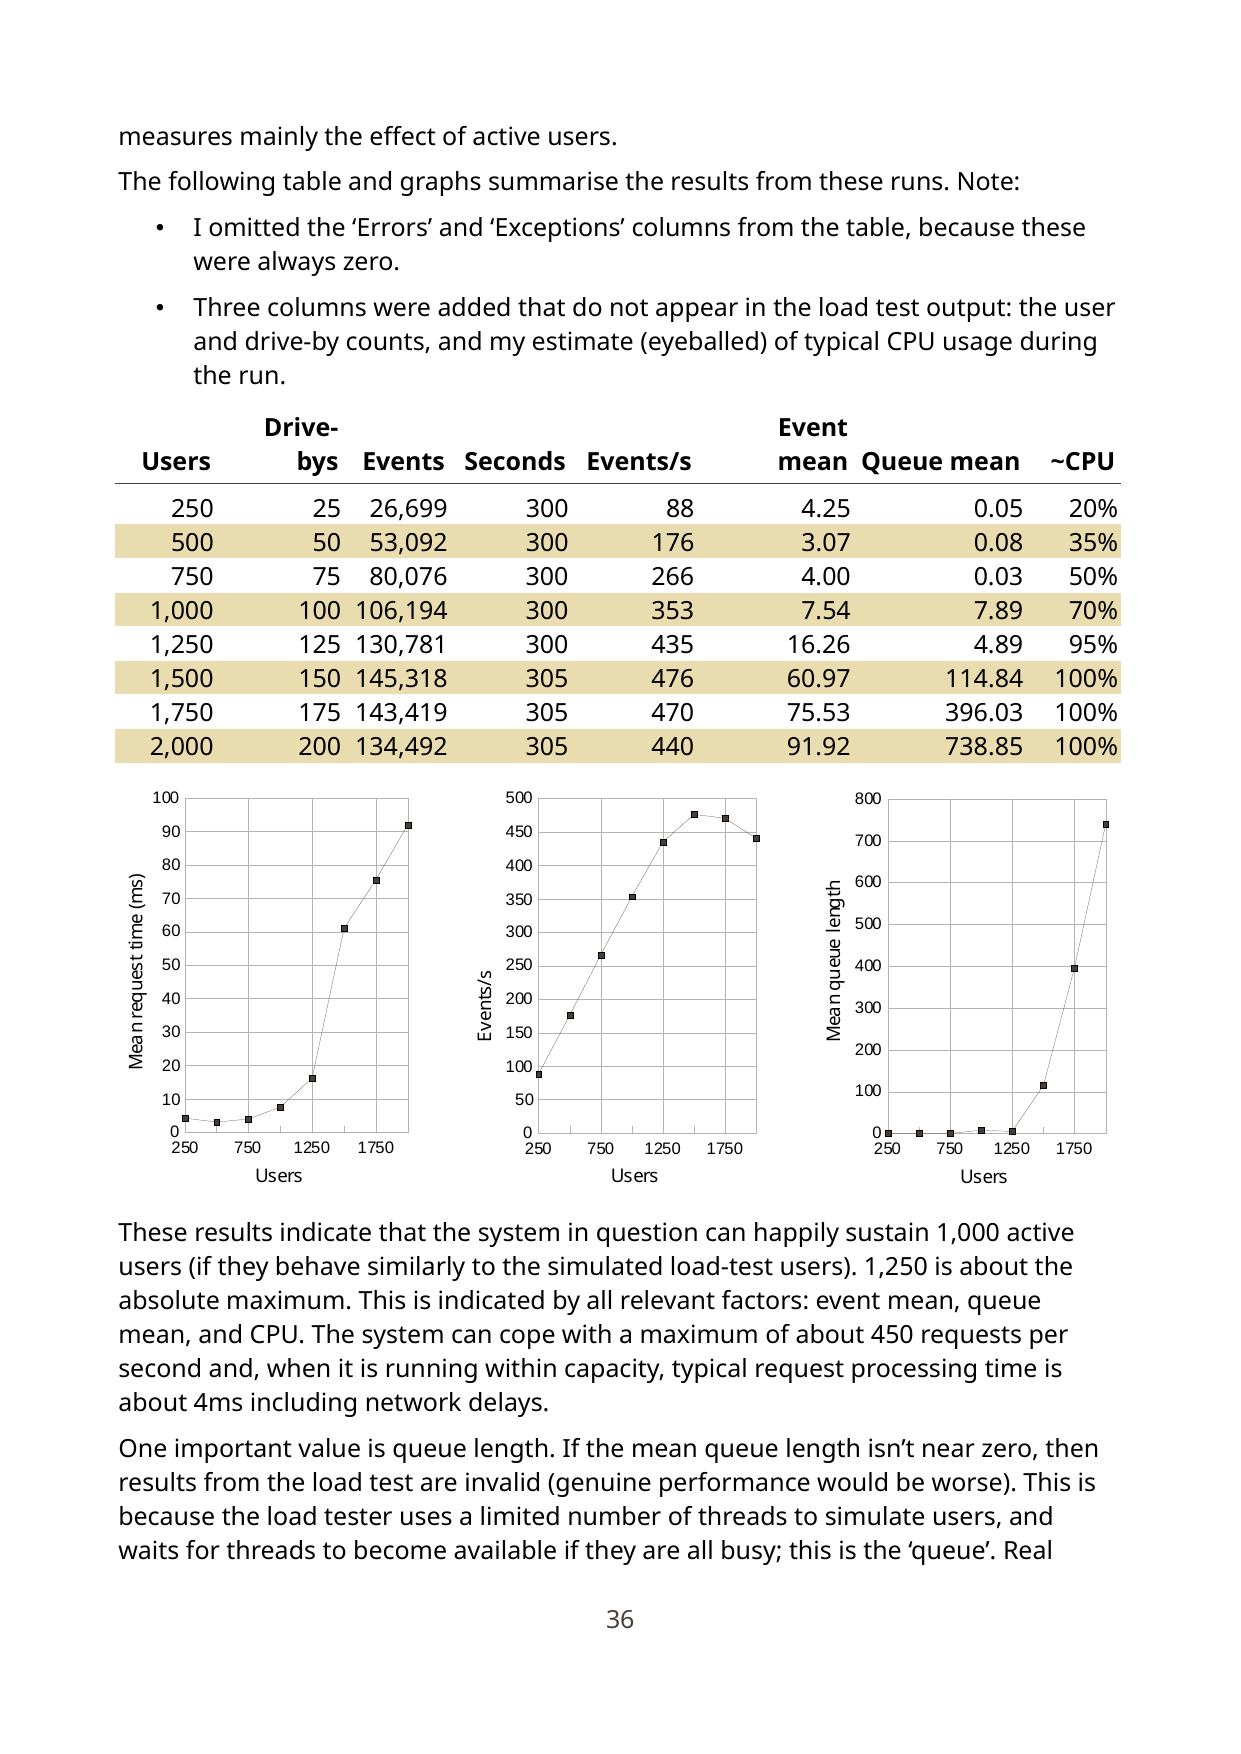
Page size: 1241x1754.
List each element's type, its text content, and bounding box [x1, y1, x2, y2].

table_header Event mean [697, 404, 854, 483]
table_cell 134,492 [344, 729, 450, 763]
table_cell 50 [216, 524, 344, 558]
text The following table and graphs summarise the results from these runs. Note: [118, 164, 1122, 198]
table_header Seconds [450, 404, 571, 483]
table_cell 300 [450, 593, 571, 626]
table_cell 4.25 [697, 484, 854, 524]
table_cell 145,318 [344, 661, 450, 694]
table_header Drive-bys [216, 404, 344, 483]
table_cell 4.00 [697, 558, 854, 592]
table_cell 25 [216, 484, 344, 524]
table_cell 130,781 [344, 626, 450, 661]
table_cell 3.07 [697, 524, 854, 558]
table_cell 100% [1026, 729, 1121, 763]
table_cell 7.54 [697, 593, 854, 626]
table_cell 150 [216, 661, 344, 694]
table_cell 2,000 [115, 729, 216, 763]
table_cell 0.03 [854, 558, 1026, 592]
table_cell 435 [571, 626, 697, 661]
table_cell 7.89 [854, 593, 1026, 626]
list Three columns were added that do not appear in the load test output: the user and drive-by counts, and my estimate (eyeballed) of typical CPU usage during the run. [156, 290, 1122, 392]
table_cell 300 [450, 484, 571, 524]
table_cell 4.89 [854, 626, 1026, 661]
table_cell 0.05 [854, 484, 1026, 524]
table_cell 750 [115, 558, 216, 592]
table_cell 60.97 [697, 661, 854, 694]
table_cell 300 [450, 558, 571, 592]
table_cell 1,500 [115, 661, 216, 694]
text One important value is queue length. If the mean queue length isn’t near zero, then results from the load test are invalid (genuine performance would be worse). This is because the load tester uses a limited number of threads to simulate users, and waits for threads to become available if they are all busy; this is the ‘queue’. Real [118, 1431, 1122, 1567]
table_cell 70% [1026, 593, 1121, 626]
table_cell 0.08 [854, 524, 1026, 558]
table_cell 353 [571, 593, 697, 626]
table_cell 143,419 [344, 695, 450, 729]
table_cell 125 [216, 626, 344, 661]
text These results indicate that the system in question can happily sustain 1,000 active users (if they behave similarly to the simulated load-test users). 1,250 is about the absolute maximum. This is indicated by all relevant factors: event mean, queue mean, and CPU. The system can cope with a maximum of about 450 requests per second and, when it is running within capacity, typical request processing time is about 4ms including network delays. [118, 1214, 1122, 1419]
table_cell 100 [216, 593, 344, 626]
table_cell 114.84 [854, 661, 1026, 694]
table_cell 16.26 [697, 626, 854, 661]
table_cell 250 [115, 484, 216, 524]
table_header Users [115, 404, 216, 483]
table_cell 305 [450, 695, 571, 729]
table_cell 305 [450, 661, 571, 694]
table_cell 1,250 [115, 626, 216, 661]
table_cell 305 [450, 729, 571, 763]
text measures mainly the effect of active users. [118, 118, 1122, 152]
table_cell 35% [1026, 524, 1121, 558]
table_header Events/s [571, 404, 697, 483]
table_header ~CPU [1026, 404, 1121, 483]
table_cell 470 [571, 695, 697, 729]
table_cell 266 [571, 558, 697, 592]
table_cell 1,750 [115, 695, 216, 729]
table_cell 91.92 [697, 729, 854, 763]
table_cell 176 [571, 524, 697, 558]
table_cell 106,194 [344, 593, 450, 626]
table_cell 300 [450, 524, 571, 558]
table_cell 95% [1026, 626, 1121, 661]
table_cell 738.85 [854, 729, 1026, 763]
table_cell 20% [1026, 484, 1121, 524]
table_cell 396.03 [854, 695, 1026, 729]
table_cell 100% [1026, 695, 1121, 729]
table_cell 300 [450, 626, 571, 661]
table_cell 175 [216, 695, 344, 729]
list I omitted the ‘Errors’ and ‘Exceptions’ columns from the table, because these were always zero. [156, 210, 1122, 278]
table_cell 75.53 [697, 695, 854, 729]
table_cell 440 [571, 729, 697, 763]
table_cell 1,000 [115, 593, 216, 626]
table_cell 476 [571, 661, 697, 694]
table_cell 75 [216, 558, 344, 592]
table_cell 88 [571, 484, 697, 524]
table_cell 50% [1026, 558, 1121, 592]
table_cell 500 [115, 524, 216, 558]
table_header Events [344, 404, 450, 483]
table_cell 200 [216, 729, 344, 763]
table_cell 80,076 [344, 558, 450, 592]
table_cell 26,699 [344, 484, 450, 524]
table_cell 100% [1026, 661, 1121, 694]
table_header Queue mean [854, 404, 1026, 483]
table_cell 53,092 [344, 524, 450, 558]
